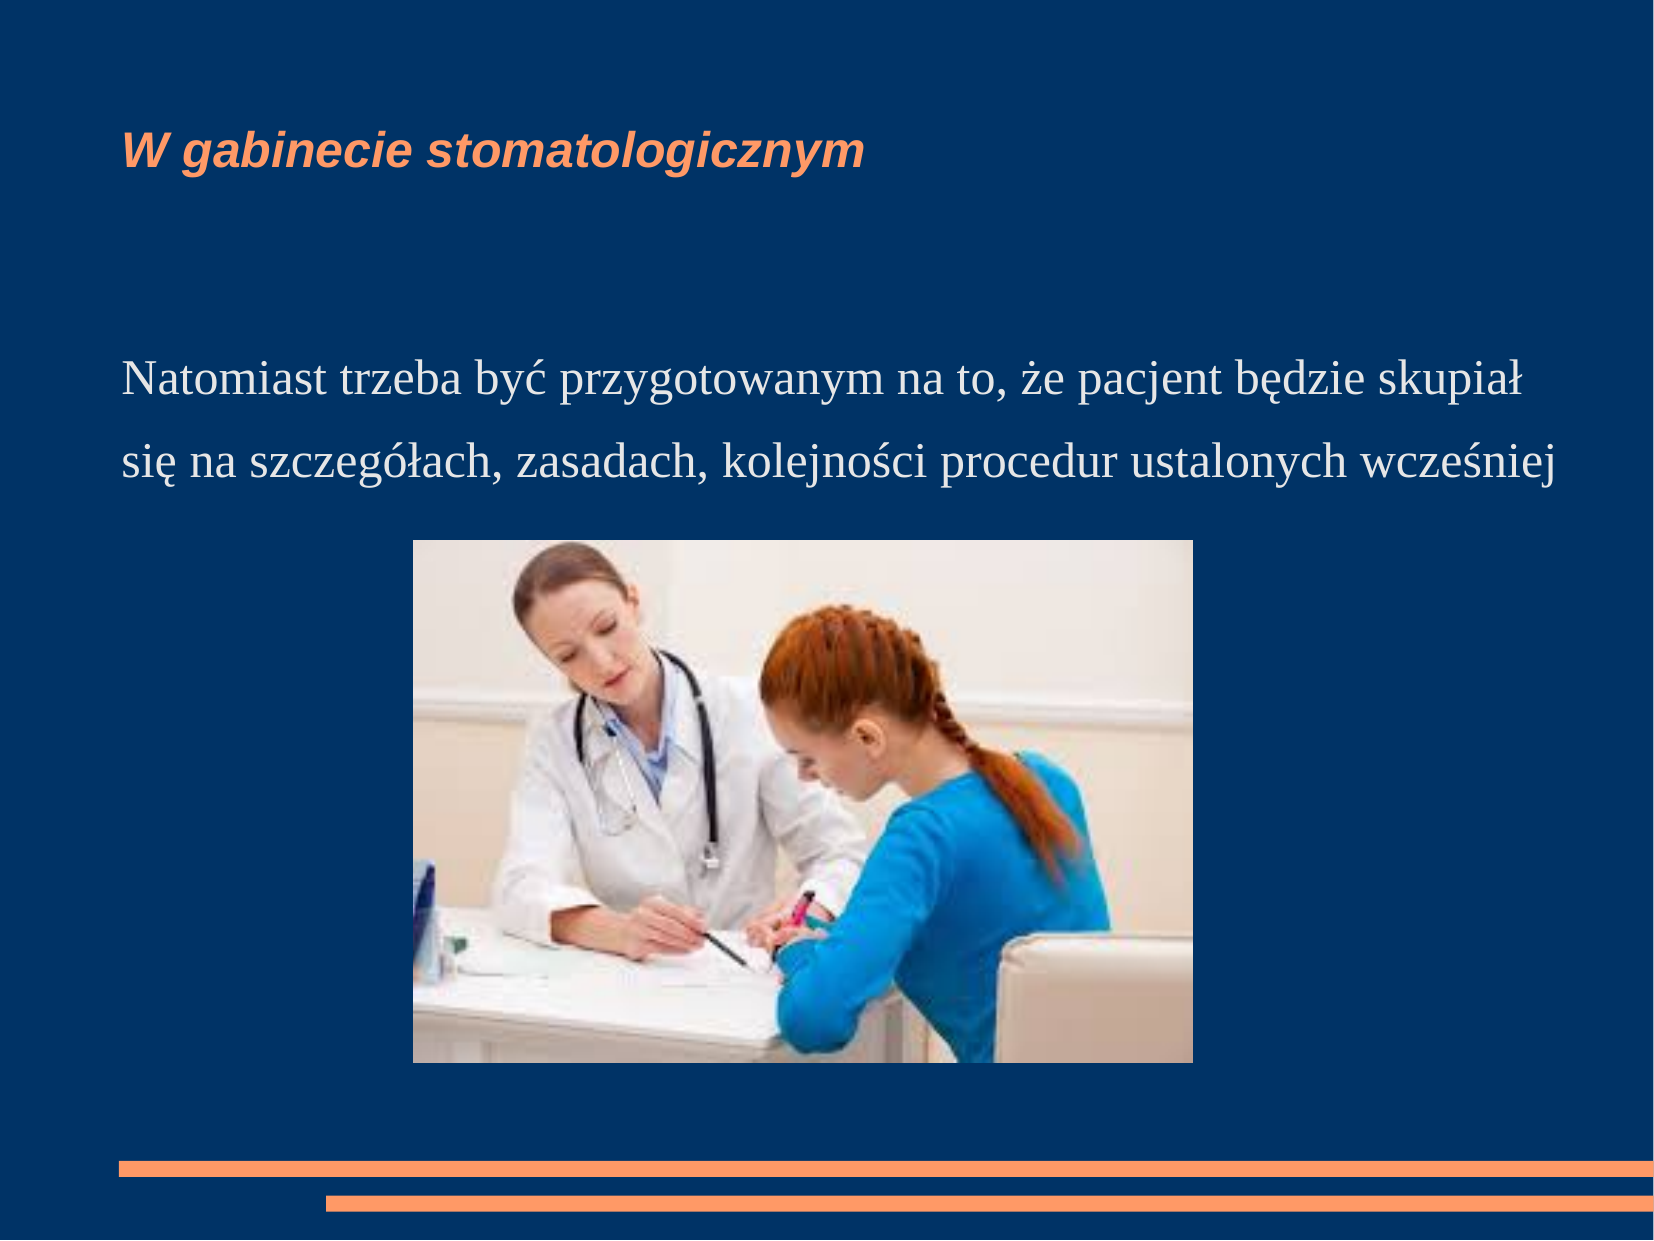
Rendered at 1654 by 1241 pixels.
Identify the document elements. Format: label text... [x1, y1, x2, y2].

title W gabinecie stomatologicznym [121, 46, 1534, 254]
list Natomiast trzeba być przygotowanym na to, że pacjent będzie skupiał się na szczegółach, zasadach, kolejności procedur ustalonych wcześniej [121, 322, 1561, 1132]
picture [413, 540, 1193, 1063]
